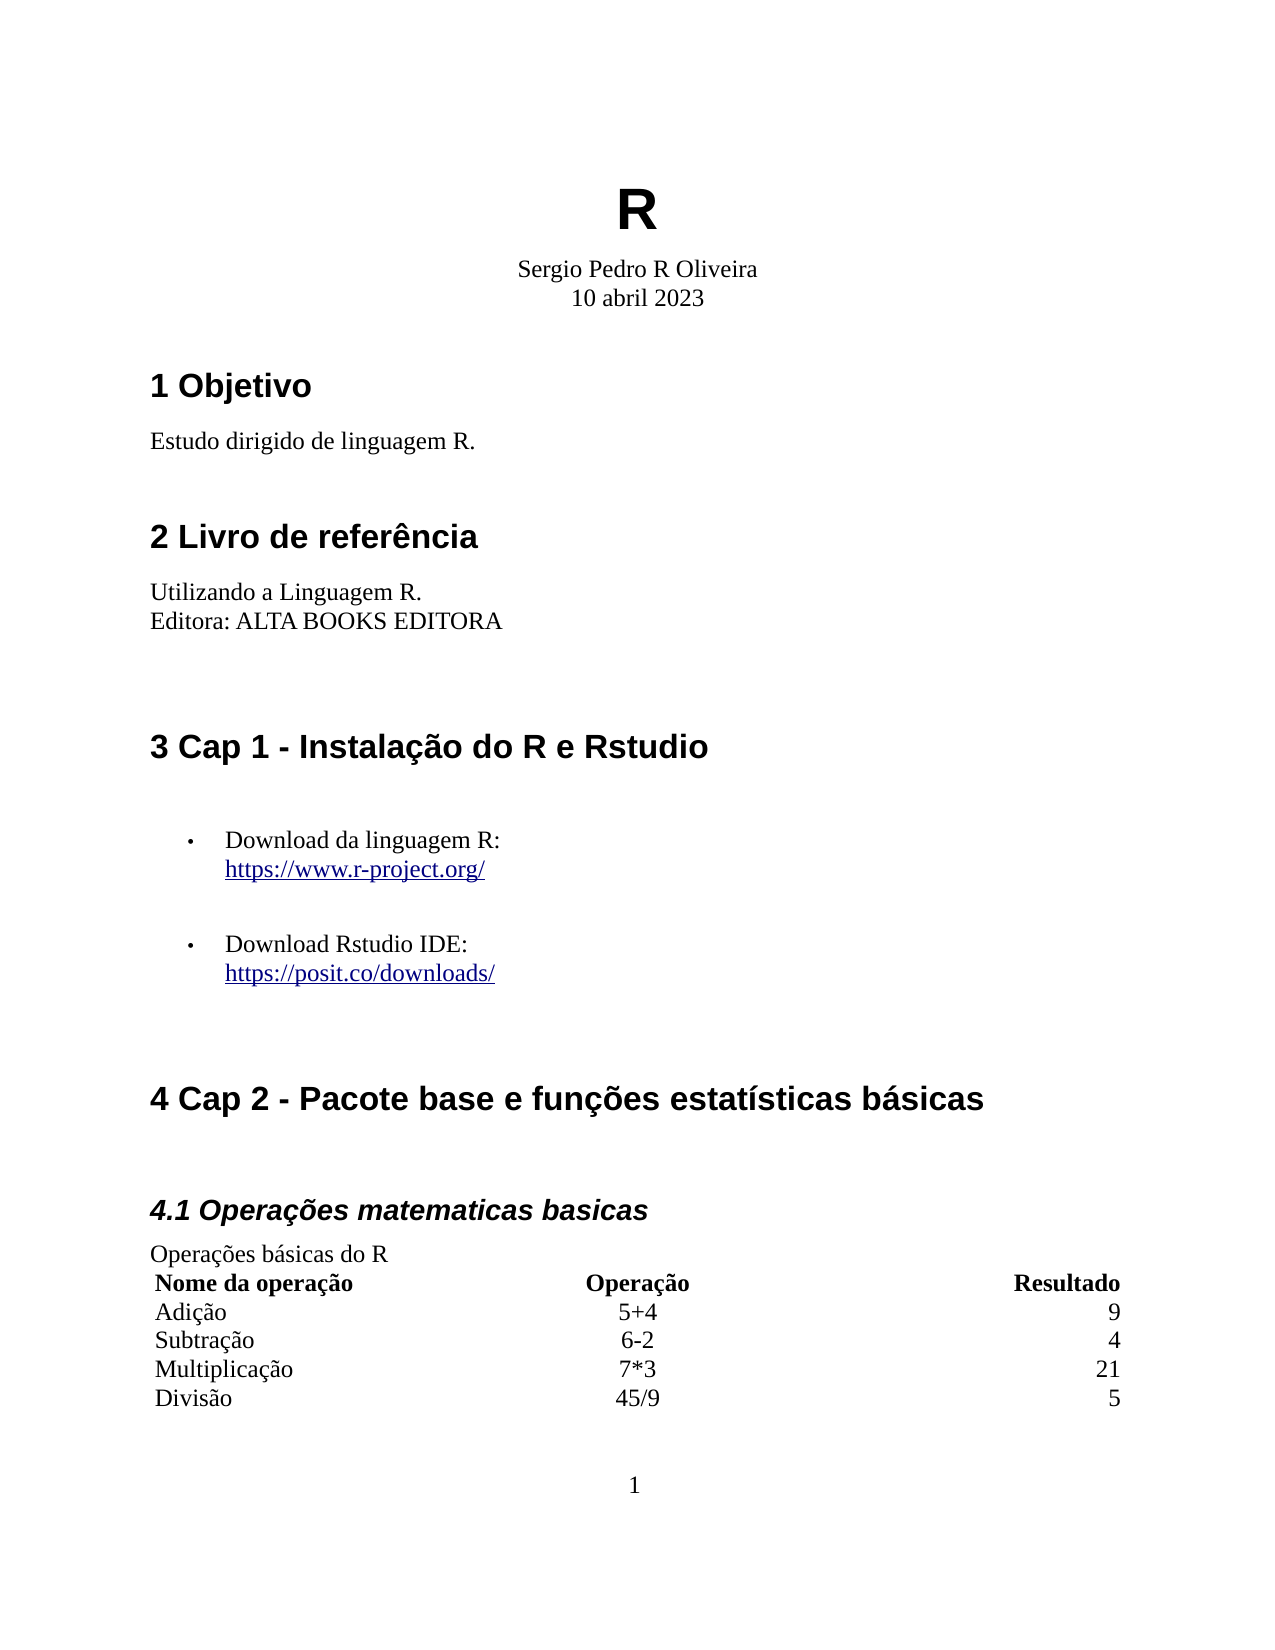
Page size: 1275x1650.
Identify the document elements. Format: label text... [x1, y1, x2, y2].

table_header Operação [475, 1268, 800, 1297]
subtitle 4.1 Operações matematicas basicas [150, 1193, 1125, 1227]
table_cell 21 [800, 1354, 1125, 1383]
subtitle 2 Livro de referência [150, 517, 1125, 556]
subtitle 3 Cap 1 - Instalação do R e Rstudio [150, 726, 1125, 804]
table_cell 5 [800, 1383, 1125, 1412]
subtitle 1 Objetivo [150, 366, 1125, 404]
table_cell 6-2 [475, 1325, 800, 1354]
table_header Resultado [800, 1268, 1125, 1297]
table_header Nome da operação [150, 1268, 475, 1297]
list Download Rstudio IDE: https://posit.co/downloads/ [187, 929, 1125, 1016]
table_cell Multiplicação [150, 1354, 475, 1383]
text Sergio Pedro R Oliveira [150, 254, 1125, 283]
table_cell Adição [150, 1297, 475, 1325]
text Utilizando a Linguagem R. Editora: ALTA BOOKS EDITORA [150, 577, 1125, 664]
table_cell 7*3 [475, 1354, 800, 1383]
title R [150, 175, 1125, 242]
subtitle 4 Cap 2 - Pacote base e funções estatísticas básicas [150, 1078, 1125, 1156]
table_cell Divisão [150, 1383, 475, 1412]
table_cell 9 [800, 1297, 1125, 1325]
text Operações básicas do R [150, 1239, 1125, 1268]
text Estudo dirigido de linguagem R. [150, 426, 1125, 483]
table_cell 4 [800, 1325, 1125, 1354]
table_cell Subtração [150, 1325, 475, 1354]
table_cell 45/9 [475, 1383, 800, 1412]
table_cell 5+4 [475, 1297, 800, 1325]
list Download da linguagem R: https://www.r-project.org/ [187, 825, 1125, 911]
text 10 abril 2023 [150, 283, 1125, 312]
